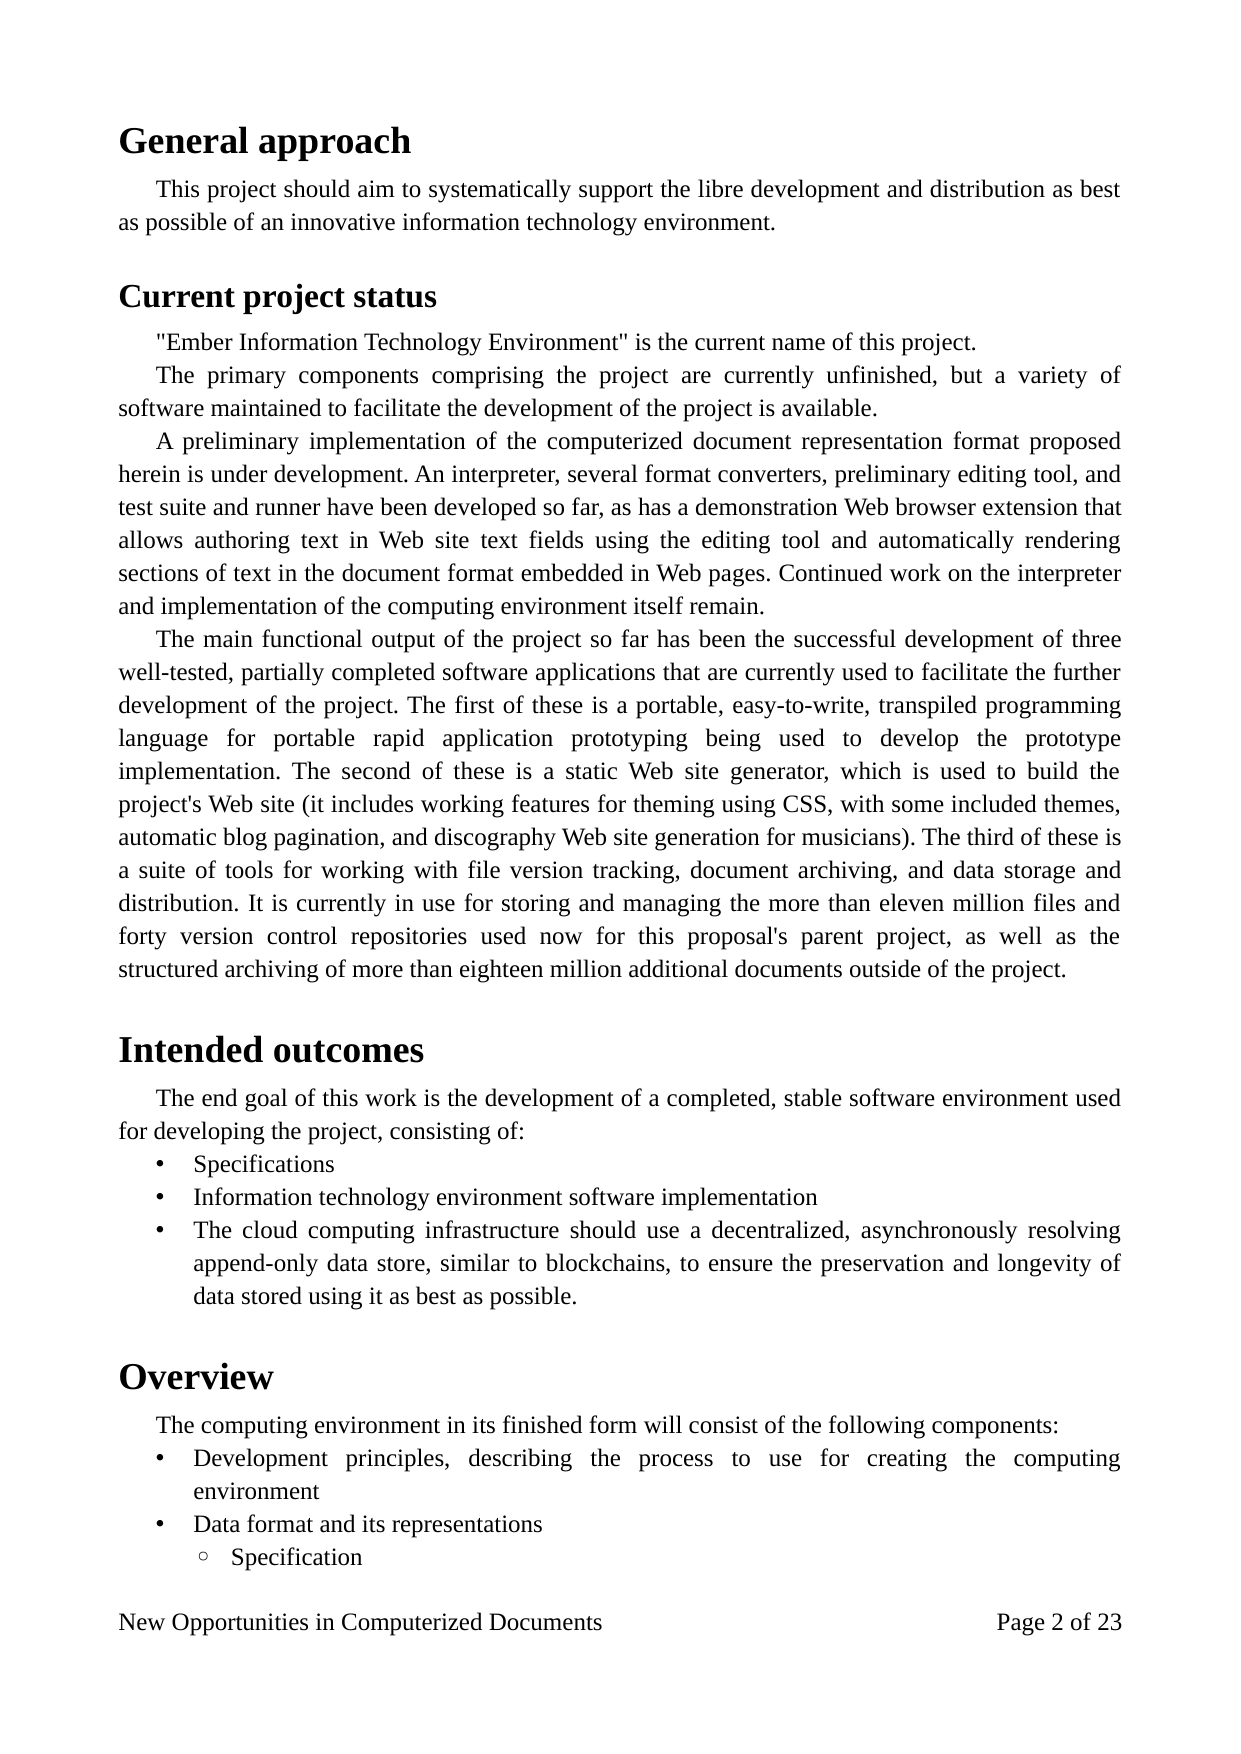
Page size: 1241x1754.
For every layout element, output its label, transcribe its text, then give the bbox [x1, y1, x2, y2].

subtitle Overview [118, 1354, 1122, 1397]
list Information technology environment software implementation [156, 1182, 1122, 1211]
text The main functional output of the project so far has been the successful development of three well-tested, partially completed software applications that are currently used to facilitate the further development of the project. The first of these is a portable, easy-to-write, transpiled programming language for portable rapid application prototyping being used to develop the prototype implementation. The second of these is a static Web site generator, which is used to build the project's Web site (it includes working features for theming using CSS, with some included themes, automatic blog pagination, and discography Web site generation for musicians). The third of these is a suite of tools for working with file version tracking, document archiving, and data storage and distribution. It is currently in use for storing and managing the more than eleven million files and forty version control repositories used now for this proposal's parent project, as well as the structured archiving of more than eighteen million additional documents outside of the project. [118, 624, 1122, 983]
text This project should aim to systematically support the libre development and distribution as best as possible of an innovative information technology environment. [118, 174, 1122, 236]
text The computing environment in its finished form will consist of the following components: [118, 1410, 1122, 1439]
text The primary components comprising the project are currently unfinished, but a variety of software maintained to facilitate the development of the project is available. [118, 360, 1122, 422]
subtitle Current project status [118, 276, 1122, 314]
text A preliminary implementation of the computerized document representation format proposed herein is under development. An interpreter, several format converters, preliminary editing tool, and test suite and runner have been developed so far, as has a demonstration Web browser extension that allows authoring text in Web site text fields using the editing tool and automatically rendering sections of text in the document format embedded in Web pages. Continued work on the interpreter and implementation of the computing environment itself remain. [118, 426, 1122, 620]
subtitle Intended outcomes [118, 1027, 1122, 1071]
list Data format and its representations [156, 1509, 1122, 1538]
text The end goal of this work is the development of a completed, stable software environment used for developing the project, consisting of: [118, 1083, 1122, 1145]
list Specification [193, 1542, 1122, 1571]
list Development principles, describing the process to use for creating the computing environment [156, 1443, 1122, 1505]
subtitle General approach [118, 118, 1122, 162]
list Specifications [156, 1149, 1122, 1178]
list The cloud computing infrastructure should use a decentralized, asynchronously resolving append-only data store, similar to blockchains, to ensure the preservation and longevity of data stored using it as best as possible. [156, 1215, 1122, 1310]
text "Ember Information Technology Environment" is the current name of this project. [118, 327, 1122, 356]
